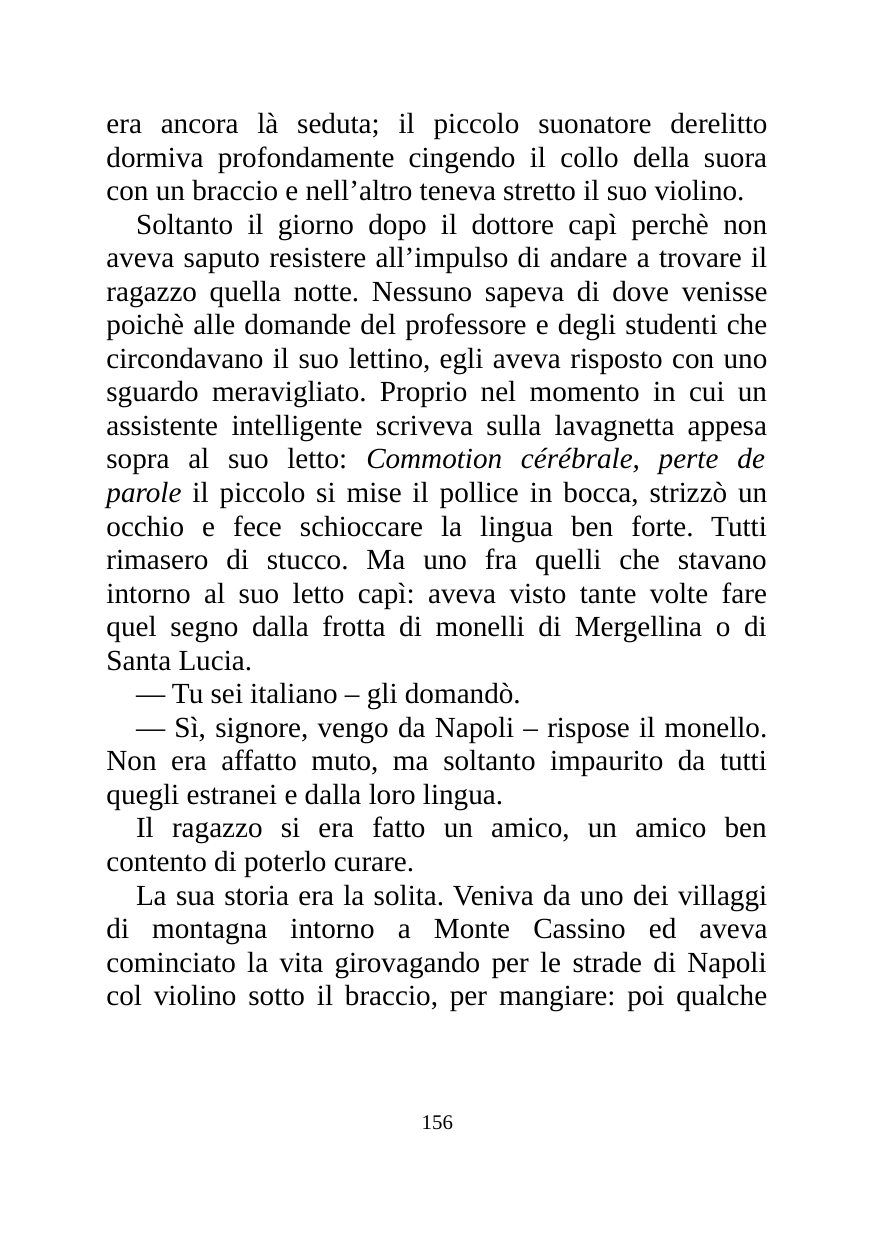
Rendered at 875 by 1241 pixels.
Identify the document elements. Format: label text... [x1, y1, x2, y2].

text La sua storia era la solita. Veniva da uno dei villaggi di montagna intorno a Monte Cassino ed aveva cominciato la vita girovagando per le strade di Napoli col violino sotto il braccio, per mangiare: poi qualche [106, 878, 768, 1012]
text — Sì, signore, vengo da Napoli – rispose il monello. Non era affatto muto, ma soltanto impaurito da tutti quegli estranei e dalla loro lingua. [106, 710, 768, 811]
text Il ragazzo si era fatto un amico, un amico ben contento di poterlo curare. [106, 811, 768, 878]
text Soltanto il giorno dopo il dottore capì perchè non aveva saputo resistere all’impulso di andare a trovare il ragazzo quella notte. Nessuno sapeva di dove venisse poichè alle domande del professore e degli studenti che circondavano il suo lettino, egli aveva risposto con uno sguardo meravigliato. Proprio nel momento in cui un assistente intelligente scriveva sulla lavagnetta appesa sopra al suo letto: Commotion cérébrale, perte de parole il piccolo si mise il pollice in bocca, strizzò un occhio e fece schioccare la lingua ben forte. Tutti rimasero di stucco. Ma uno fra quelli che stavano intorno al suo letto capì: aveva visto tante volte fare quel segno dalla frotta di monelli di Mergellina o di Santa Lucia. [106, 207, 768, 676]
text — Tu sei italiano – gli domandò. [106, 676, 768, 710]
text era ancora là seduta; il piccolo suonatore derelitto dormiva profondamente cingendo il collo della suora con un braccio e nell’altro teneva stretto il suo violino. [106, 106, 768, 207]
